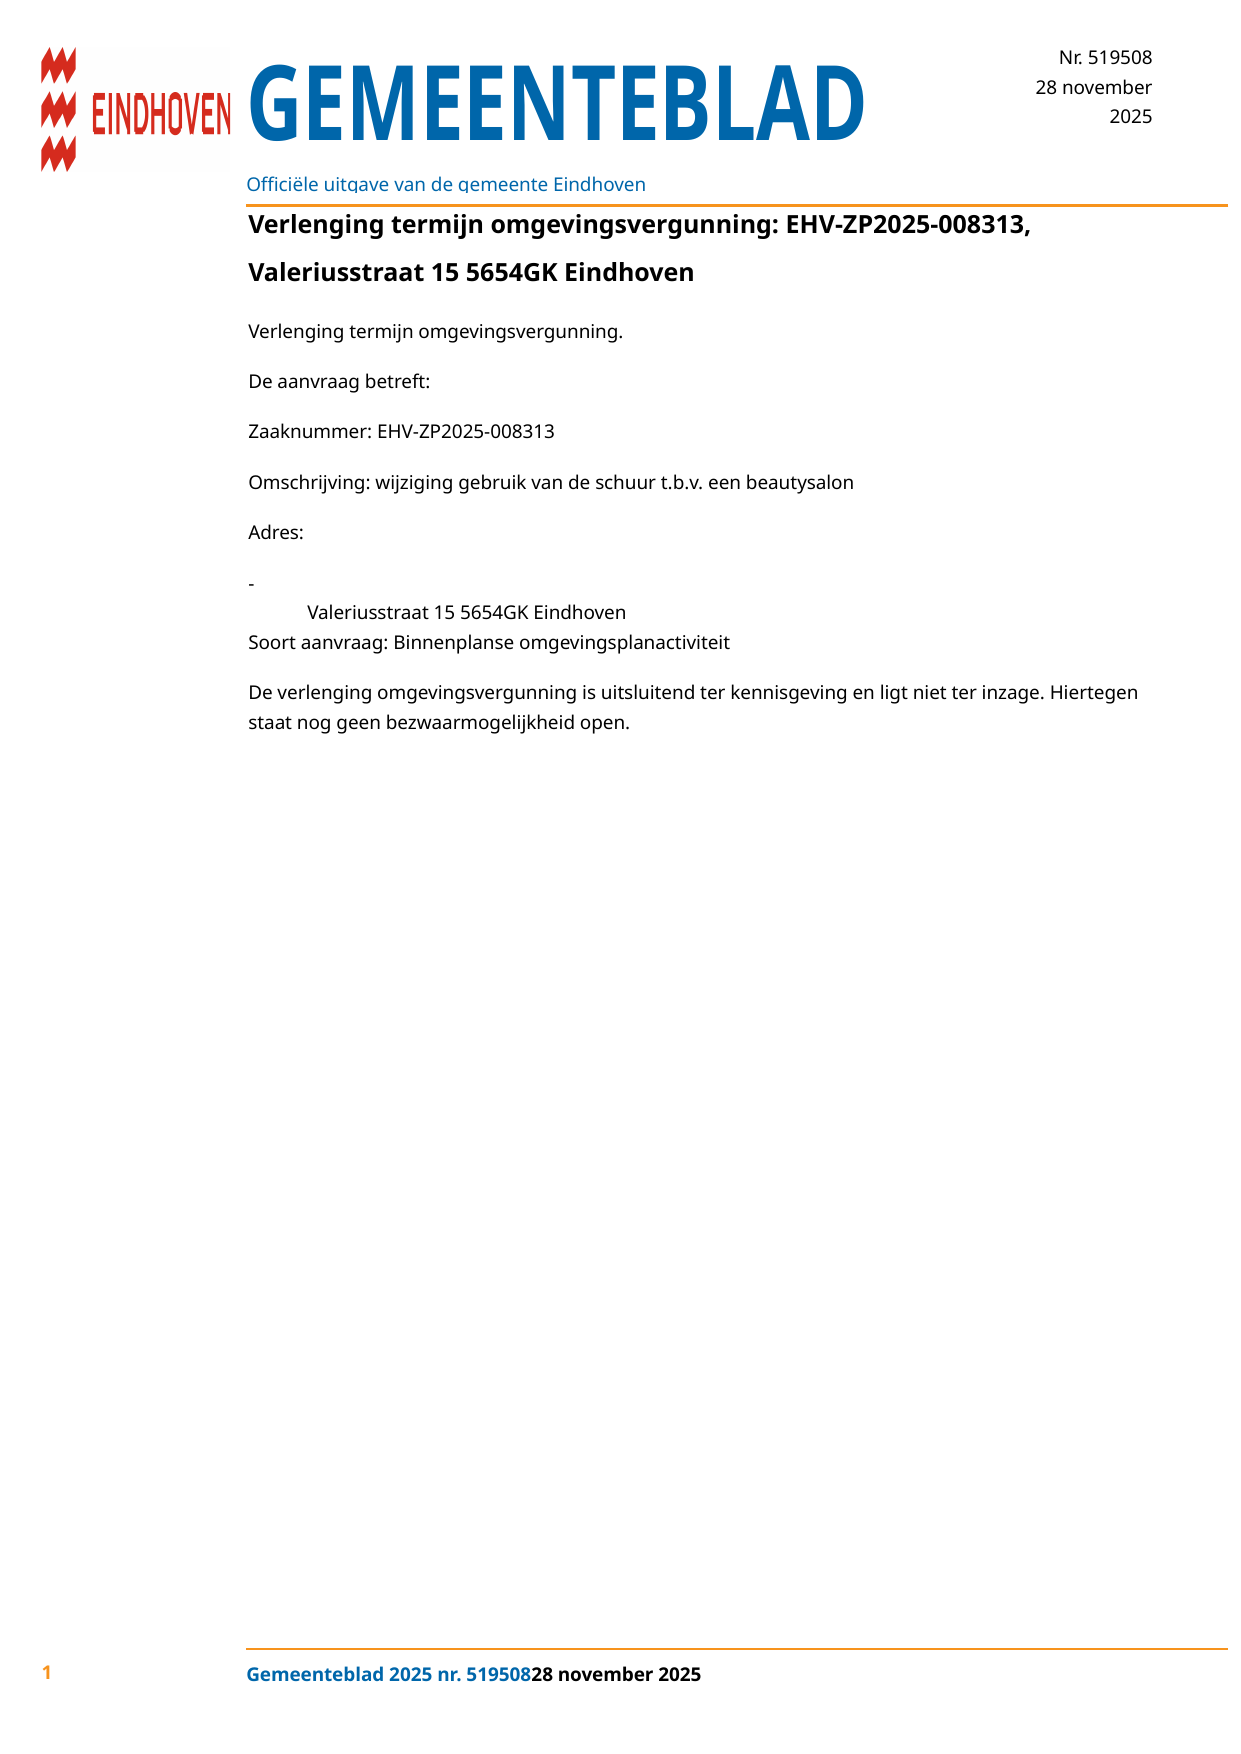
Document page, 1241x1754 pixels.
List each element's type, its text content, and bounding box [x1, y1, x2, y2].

list Valeriusstraat 15 5654GK Eindhoven [248, 599, 1152, 625]
picture [41, 47, 231, 172]
text Soort aanvraag: Binnenplanse omgevingsplanactiviteit [248, 629, 1152, 655]
text Verlenging termijn omgevingsvergunning. [248, 318, 1152, 344]
text Omschrijving: wijziging gebruik van de schuur t.b.v. een beautysalon [248, 469, 1152, 495]
text Adres: [248, 519, 1152, 545]
text De verlenging omgevingsvergunning is uitsluitend ter kennisgeving en ligt niet ter inzage. Hiertegen staat nog geen bezwaarmogelijkheid open. [248, 679, 1152, 735]
text Zaaknummer: EHV-ZP2025-008313 [248, 419, 1152, 444]
text De aanvraag betreft: [248, 368, 1152, 394]
text Verlenging termijn omgevingsvergunning: EHV-ZP2025-008313, Valeriusstraat 15 5654GK Eindhoven [248, 207, 1152, 288]
